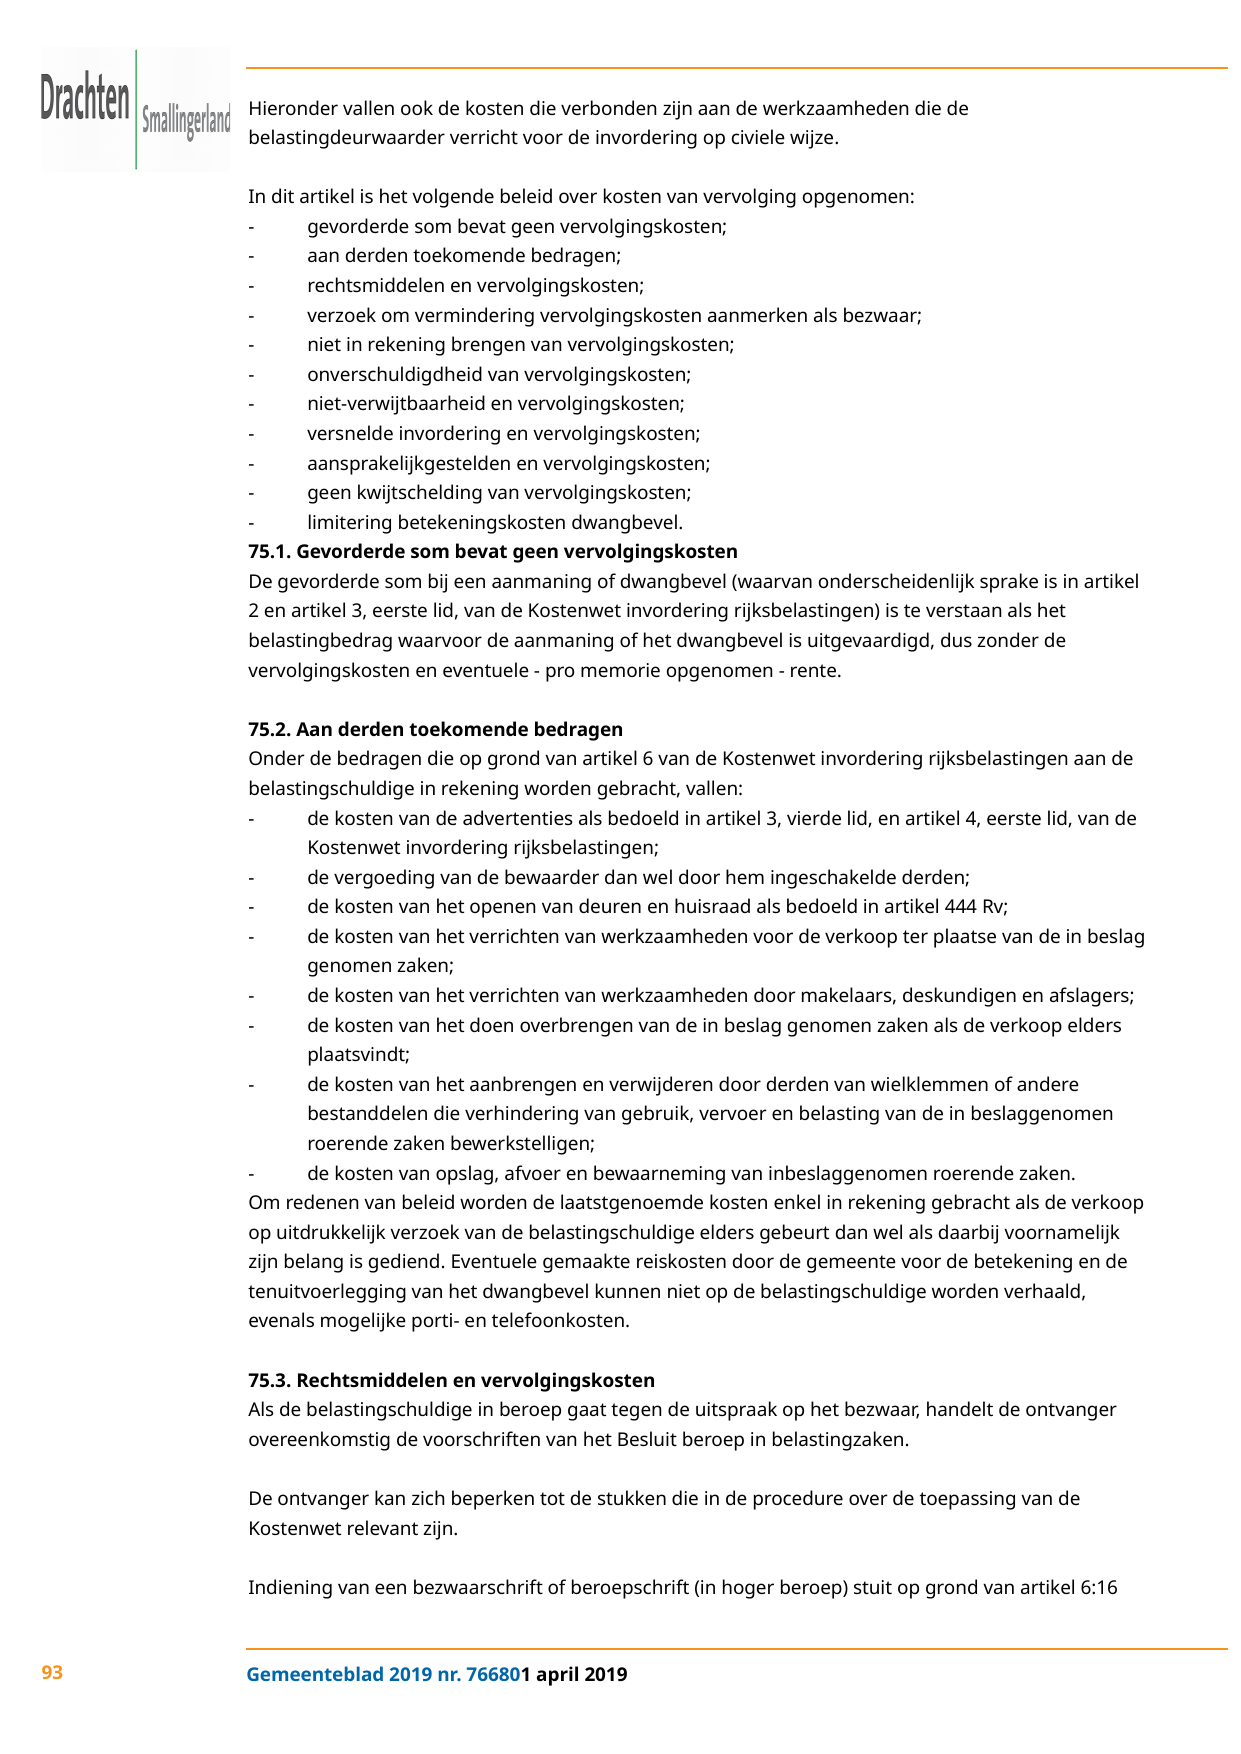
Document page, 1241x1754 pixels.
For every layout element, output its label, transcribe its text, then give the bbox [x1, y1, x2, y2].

picture [41, 47, 231, 172]
list onverschuldigdheid van vervolgingskosten; [248, 361, 1152, 387]
list de kosten van het doen overbrengen van de in beslag genomen zaken als de verkoop elders plaatsvindt; [248, 1012, 1152, 1067]
text 75.2. Aan derden toekomende bedragen [248, 716, 1152, 742]
list de kosten van de advertenties als bedoeld in artikel 3, vierde lid, en artikel 4, eerste lid, van de Kostenwet invordering rijksbelastingen; [248, 805, 1152, 860]
list de kosten van het verrichten van werkzaamheden voor de verkoop ter plaatse van de in beslag genomen zaken; [248, 923, 1152, 978]
list de vergoeding van de bewaarder dan wel door hem ingeschakelde derden; [248, 864, 1152, 890]
list gevorderde som bevat geen vervolgingskosten; [248, 213, 1152, 239]
text Hieronder vallen ook de kosten die verbonden zijn aan de werkzaamheden die de belastingdeurwaarder verricht voor de invordering op civiele wijze. [248, 95, 1152, 150]
list de kosten van het aanbrengen en verwijderen door derden van wielklemmen of andere bestanddelen die verhindering van gebruik, vervoer en belasting van de in beslaggenomen roerende zaken bewerkstelligen; [248, 1071, 1152, 1156]
list de kosten van opslag, afvoer en bewaarneming van inbeslaggenomen roerende zaken. [248, 1160, 1152, 1186]
text Om redenen van beleid worden de laatstgenoemde kosten enkel in rekening gebracht als de verkoop op uitdrukkelijk verzoek van de belastingschuldige elders gebeurt dan wel als daarbij voornamelijk zijn belang is gediend. Eventuele gemaakte reiskosten door de gemeente voor de betekening en de tenuitvoerlegging van het dwangbevel kunnen niet op de belastingschuldige worden verhaald, evenals mogelijke porti- en telefoonkosten. [248, 1189, 1152, 1333]
list niet-verwijtbaarheid en vervolgingskosten; [248, 391, 1152, 416]
list de kosten van het verrichten van werkzaamheden door makelaars, deskundigen en afslagers; [248, 982, 1152, 1008]
text Onder de bedragen die op grond van artikel 6 van de Kostenwet invordering rijksbelastingen aan de belastingschuldige in rekening worden gebracht, vallen: [248, 746, 1152, 801]
text 75.1. Gevorderde som bevat geen vervolgingskosten [248, 538, 1152, 564]
list versnelde invordering en vervolgingskosten; [248, 420, 1152, 446]
text De gevorderde som bij een aanmaning of dwangbevel (waarvan onderscheidenlijk sprake is in artikel 2 en artikel 3, eerste lid, van de Kostenwet invordering rijksbelastingen) is te verstaan als het belastingbedrag waarvoor de aanmaning of het dwangbevel is uitgevaardigd, dus zonder de vervolgingskosten en eventuele - pro memorie opgenomen - rente. [248, 568, 1152, 683]
text Indiening van een bezwaarschrift of beroepschrift (in hoger beroep) stuit op grond van artikel 6:16 [248, 1574, 1152, 1600]
text 75.3. Rechtsmiddelen en vervolgingskosten [248, 1367, 1152, 1393]
list limitering betekeningskosten dwangbevel. [248, 509, 1152, 535]
list aan derden toekomende bedragen; [248, 243, 1152, 268]
list rechtsmiddelen en vervolgingskosten; [248, 272, 1152, 298]
list verzoek om vermindering vervolgingskosten aanmerken als bezwaar; [248, 302, 1152, 328]
list niet in rekening brengen van vervolgingskosten; [248, 331, 1152, 357]
list de kosten van het openen van deuren en huisraad als bedoeld in artikel 444 Rv; [248, 893, 1152, 919]
list aansprakelijkgestelden en vervolgingskosten; [248, 450, 1152, 476]
text In dit artikel is het volgende beleid over kosten van vervolging opgenomen: [248, 183, 1152, 209]
list geen kwijtschelding van vervolgingskosten; [248, 479, 1152, 505]
text Als de belastingschuldige in beroep gaat tegen de uitspraak op het bezwaar, handelt de ontvanger overeenkomstig de voorschriften van het Besluit beroep in belastingzaken. [248, 1396, 1152, 1452]
text De ontvanger kan zich beperken tot de stukken die in de procedure over de toepassing van de Kostenwet relevant zijn. [248, 1485, 1152, 1541]
